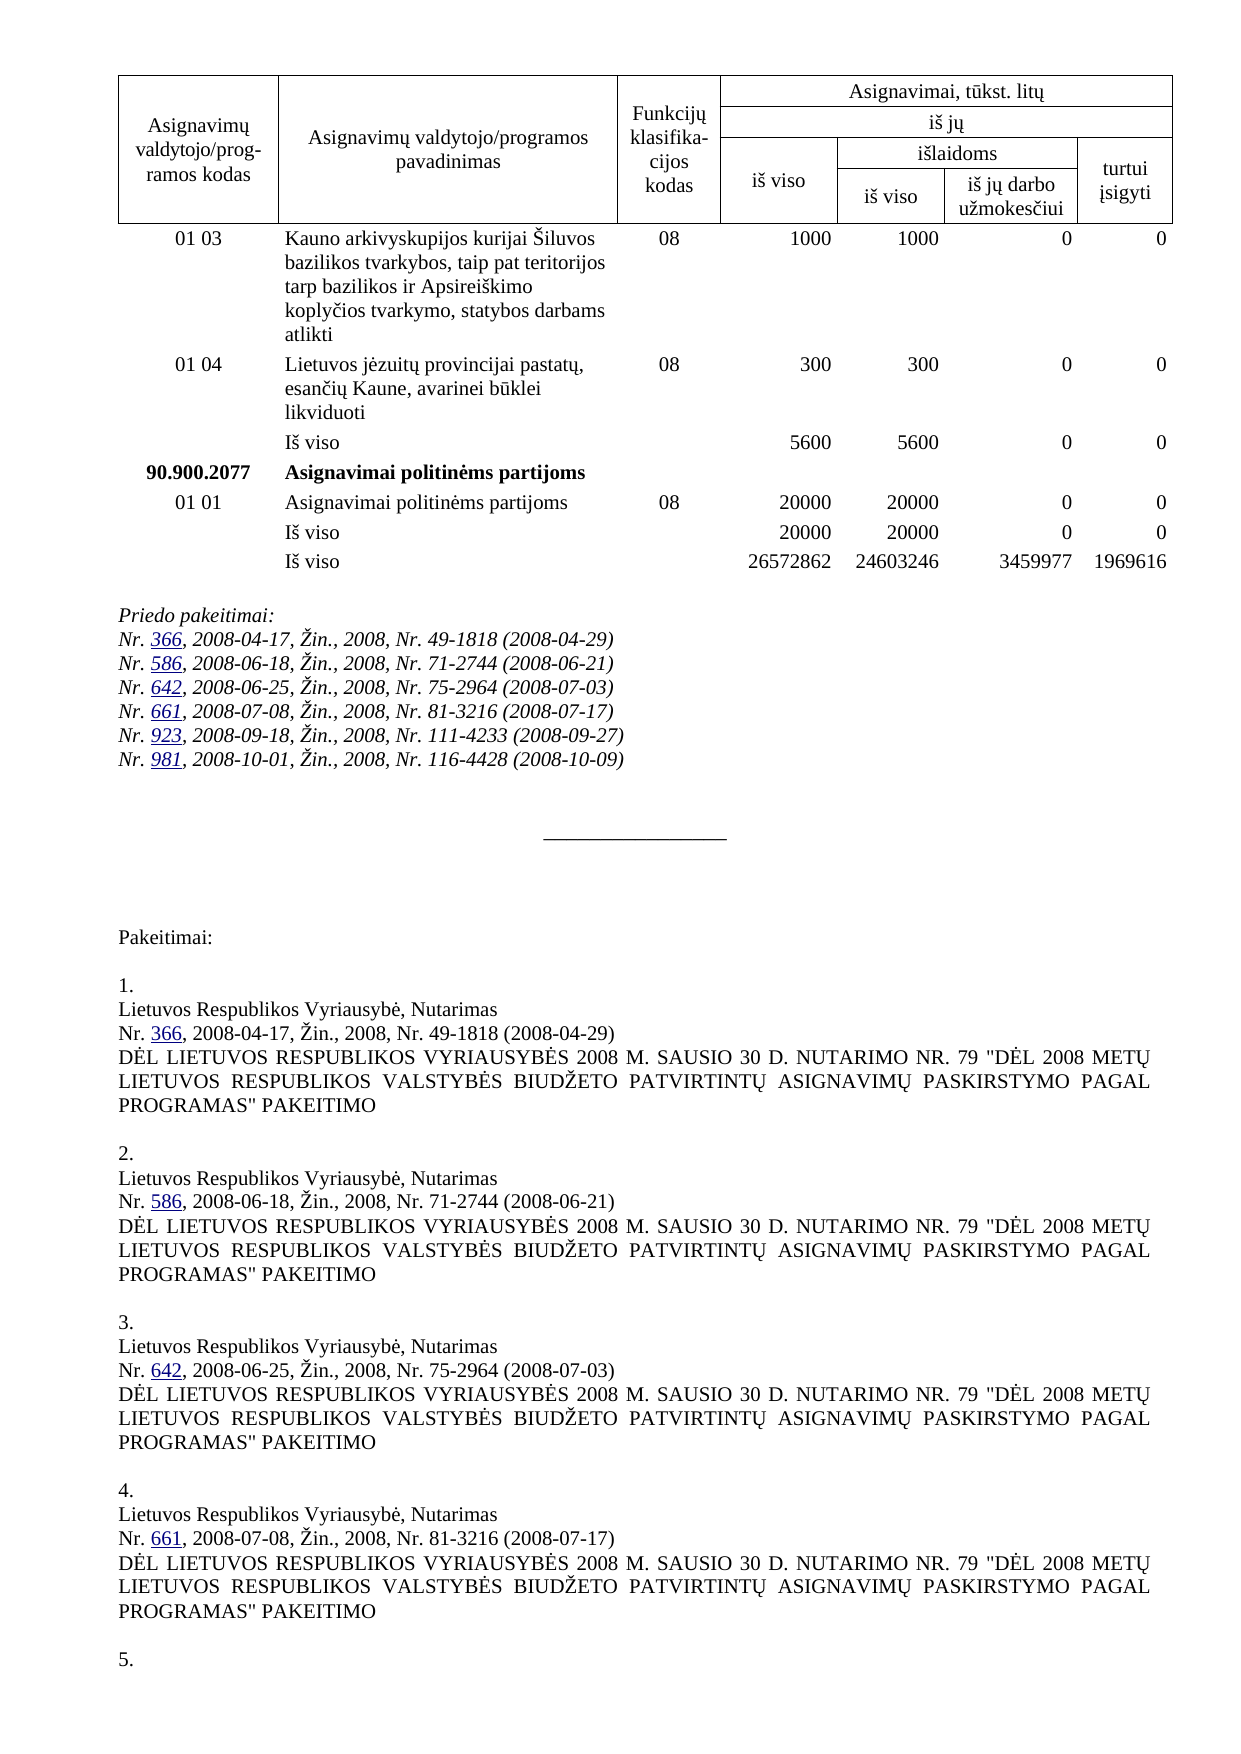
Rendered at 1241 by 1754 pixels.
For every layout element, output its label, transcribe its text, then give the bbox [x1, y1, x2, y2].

table_cell 0 [945, 224, 1078, 349]
table_cell Asignavimai politinėms partijoms [279, 457, 618, 487]
table_cell 24603246 [837, 547, 944, 576]
table_cell iš viso [721, 138, 837, 223]
table_cell 0 [1078, 224, 1172, 349]
table_cell 08 [618, 349, 720, 427]
table_header Funkcijų klasifika-cijos kodas [618, 76, 720, 223]
table_cell 0 [1078, 427, 1172, 457]
text Nr. 642, 2008-06-25, Žin., 2008, Nr. 75-2964 (2008-07-03) [118, 1358, 1152, 1382]
table_header Asignavimų valdytojo/prog-ramos kodas [119, 76, 278, 223]
text Nr. 586, 2008-06-18, Žin., 2008, Nr. 71-2744 (2008-06-21) [118, 651, 1152, 675]
text 5. [118, 1647, 1152, 1671]
table_cell Kauno arkivyskupijos kurijai Šiluvos bazilikos tvarkybos, taip pat teritorijos tarp bazilikos ir Apsireiškimo koplyčios tvarkymo, statybos darbams atlikti [279, 224, 618, 349]
table_cell 3459977 [945, 547, 1078, 576]
text Lietuvos Respublikos Vyriausybė, Nutarimas [118, 997, 1152, 1021]
table_cell 0 [945, 349, 1078, 427]
table_cell [618, 427, 720, 457]
table_cell 26572862 [720, 547, 837, 576]
table_cell [618, 457, 720, 487]
text Lietuvos Respublikos Vyriausybė, Nutarimas [118, 1334, 1152, 1358]
table_cell [618, 517, 720, 547]
table_cell [118, 517, 278, 547]
text Lietuvos Respublikos Vyriausybė, Nutarimas [118, 1165, 1152, 1189]
table_cell 1000 [837, 224, 944, 349]
table_cell 0 [1078, 487, 1172, 517]
table_cell [945, 457, 1078, 487]
table_cell 01 04 [118, 349, 278, 427]
table_cell Iš viso [279, 547, 618, 576]
table_cell 08 [618, 487, 720, 517]
text Nr. 366, 2008-04-17, Žin., 2008, Nr. 49-1818 (2008-04-29) [118, 627, 1152, 651]
table_cell 300 [837, 349, 944, 427]
text Nr. 642, 2008-06-25, Žin., 2008, Nr. 75-2964 (2008-07-03) [118, 675, 1152, 699]
text Nr. 981, 2008-10-01, Žin., 2008, Nr. 116-4428 (2008-10-09) [118, 747, 1152, 771]
table_cell [118, 547, 278, 576]
text DĖL LIETUVOS RESPUBLIKOS VYRIAUSYBĖS 2008 M. SAUSIO 30 D. NUTARIMO NR. 79 "DĖL 2008 METŲ LIETUVOS RESPUBLIKOS VALSTYBĖS BIUDŽETO PATVIRTINTŲ ASIGNAVIMŲ PASKIRSTYMO PAGAL PROGRAMAS" PAKEITIMO [118, 1382, 1152, 1454]
table_cell Iš viso [279, 427, 618, 457]
text Nr. 661, 2008-07-08, Žin., 2008, Nr. 81-3216 (2008-07-17) [118, 699, 1152, 723]
table_cell [720, 457, 837, 487]
table_cell 20000 [837, 487, 944, 517]
table_cell 5600 [720, 427, 837, 457]
table_cell 01 03 [118, 224, 278, 349]
text Nr. 586, 2008-06-18, Žin., 2008, Nr. 71-2744 (2008-06-21) [118, 1189, 1152, 1213]
table_cell 1000 [720, 224, 837, 349]
table_cell 0 [945, 427, 1078, 457]
text Nr. 923, 2008-09-18, Žin., 2008, Nr. 111-4233 (2008-09-27) [118, 723, 1152, 747]
table_cell Iš viso [279, 517, 618, 547]
table_cell 0 [1078, 517, 1172, 547]
text 2. [118, 1141, 1152, 1165]
table_cell 20000 [720, 487, 837, 517]
table_cell [118, 427, 278, 457]
table_cell 0 [1078, 349, 1172, 427]
table_cell 20000 [837, 517, 944, 547]
table_cell Asignavimai politinėms partijoms [279, 487, 618, 517]
text 3. [118, 1310, 1152, 1334]
table_cell 08 [618, 224, 720, 349]
text Lietuvos Respublikos Vyriausybė, Nutarimas [118, 1502, 1152, 1526]
table_cell išlaidoms [838, 138, 1077, 168]
text Pakeitimai: [118, 925, 1152, 949]
text Nr. 661, 2008-07-08, Žin., 2008, Nr. 81-3216 (2008-07-17) [118, 1526, 1152, 1550]
table_cell iš viso [838, 169, 944, 223]
table_cell [837, 457, 944, 487]
text DĖL LIETUVOS RESPUBLIKOS VYRIAUSYBĖS 2008 M. SAUSIO 30 D. NUTARIMO NR. 79 "DĖL 2008 METŲ LIETUVOS RESPUBLIKOS VALSTYBĖS BIUDŽETO PATVIRTINTŲ ASIGNAVIMŲ PASKIRSTYMO PAGAL PROGRAMAS" PAKEITIMO [118, 1213, 1152, 1286]
text –––––––––––––––– [118, 824, 1152, 850]
text 1. [118, 973, 1152, 997]
table_header Asignavimai, tūkst. litų [721, 76, 1172, 106]
table_cell 300 [720, 349, 837, 427]
table_cell 0 [945, 487, 1078, 517]
table_cell iš jų [721, 107, 1172, 137]
text Priedo pakeitimai: [118, 603, 1152, 627]
table_cell turtui įsigyti [1078, 138, 1172, 223]
table_cell Lietuvos jėzuitų provincijai pastatų, esančių Kaune, avarinei būklei likviduoti [279, 349, 618, 427]
table_cell 5600 [837, 427, 944, 457]
table_cell [1078, 457, 1172, 487]
text Nr. 366, 2008-04-17, Žin., 2008, Nr. 49-1818 (2008-04-29) [118, 1021, 1152, 1045]
table_cell 1969616 [1078, 547, 1172, 576]
table_cell 0 [945, 517, 1078, 547]
text 4. [118, 1478, 1152, 1502]
table_cell 20000 [720, 517, 837, 547]
text DĖL LIETUVOS RESPUBLIKOS VYRIAUSYBĖS 2008 M. SAUSIO 30 D. NUTARIMO NR. 79 "DĖL 2008 METŲ LIETUVOS RESPUBLIKOS VALSTYBĖS BIUDŽETO PATVIRTINTŲ ASIGNAVIMŲ PASKIRSTYMO PAGAL PROGRAMAS" PAKEITIMO [118, 1045, 1152, 1117]
table_header Asignavimų valdytojo/programos pavadinimas [279, 76, 617, 223]
table_cell [618, 547, 720, 576]
table_cell iš jų darbo užmokesčiui [945, 169, 1077, 223]
table_cell 90.900.2077 [118, 457, 278, 487]
table_cell 01 01 [118, 487, 278, 517]
text DĖL LIETUVOS RESPUBLIKOS VYRIAUSYBĖS 2008 M. SAUSIO 30 D. NUTARIMO NR. 79 "DĖL 2008 METŲ LIETUVOS RESPUBLIKOS VALSTYBĖS BIUDŽETO PATVIRTINTŲ ASIGNAVIMŲ PASKIRSTYMO PAGAL PROGRAMAS" PAKEITIMO [118, 1550, 1152, 1623]
